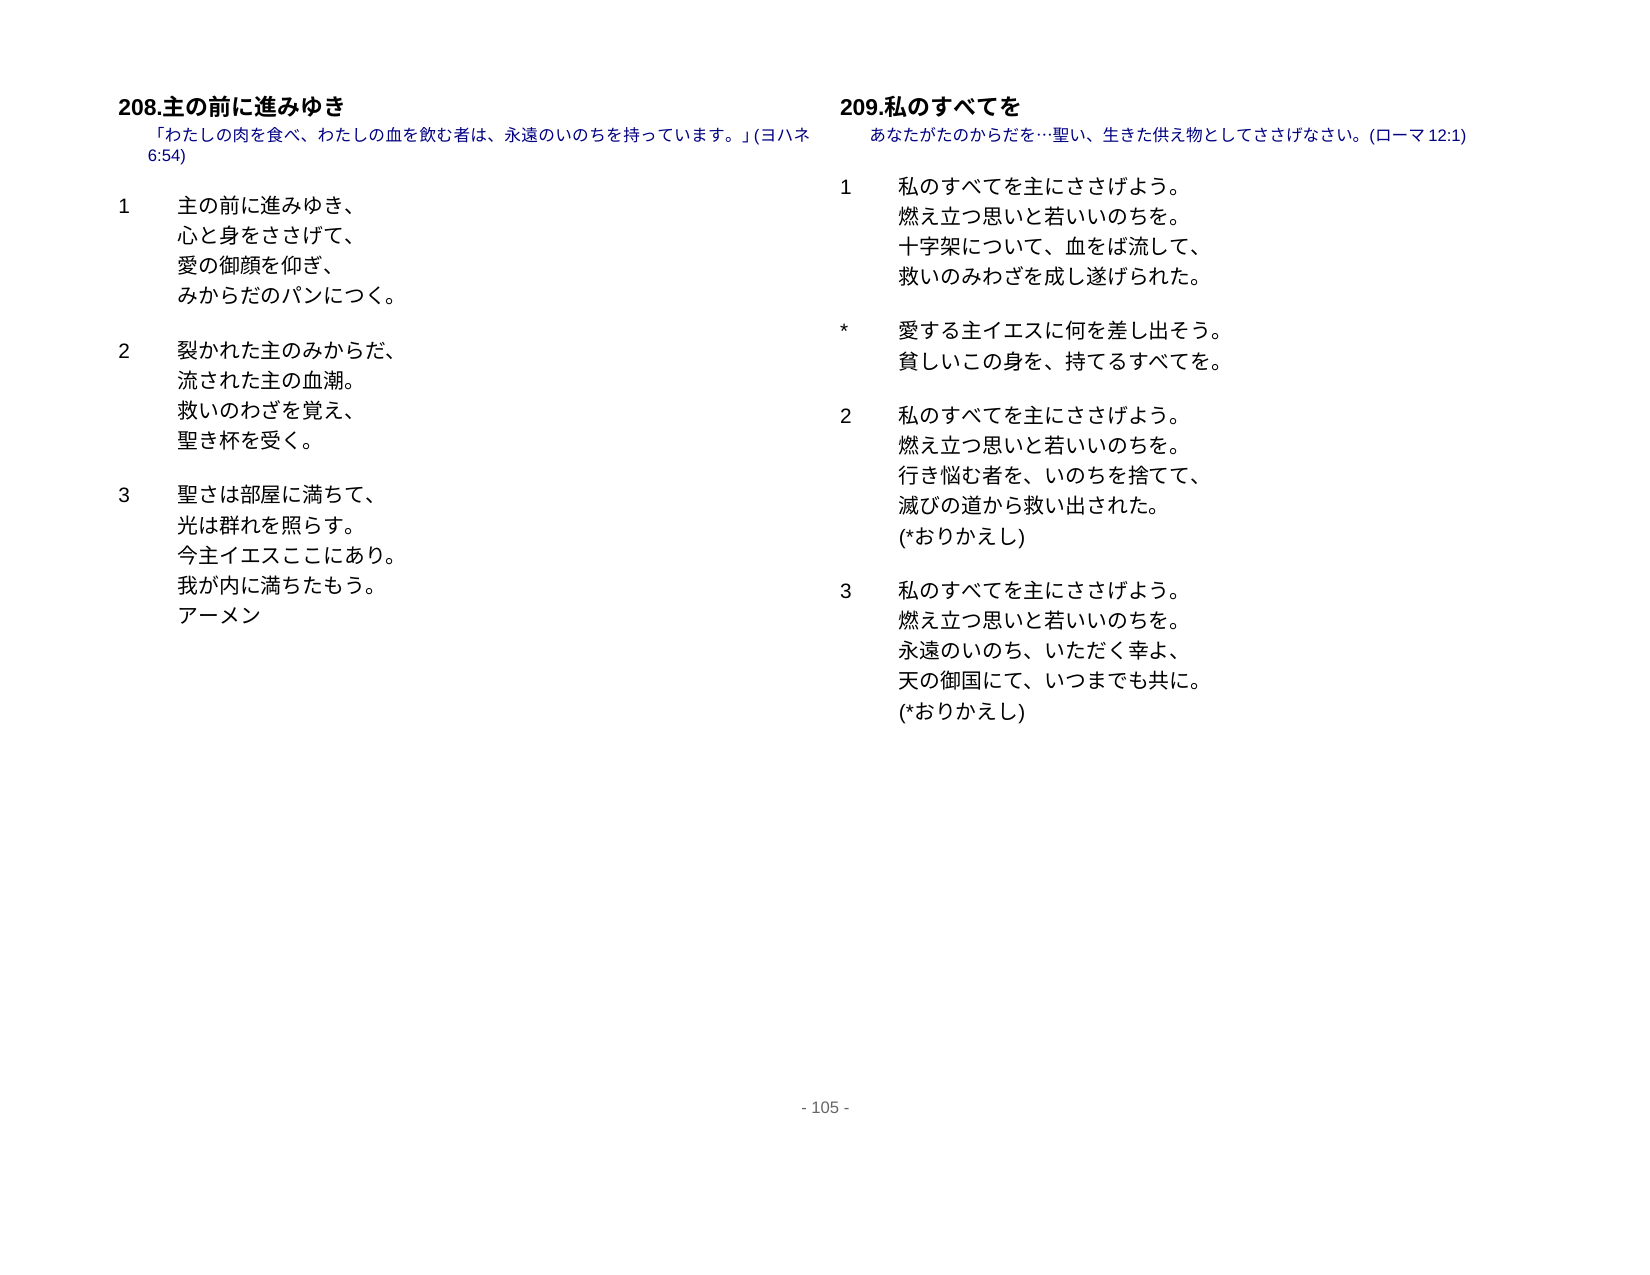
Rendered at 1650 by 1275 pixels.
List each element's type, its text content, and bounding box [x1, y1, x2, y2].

text (*おりかえし) [840, 520, 1532, 550]
text 救いのわざを覚え、 [118, 394, 810, 424]
text 永遠のいのち、いただく幸よ、 [840, 634, 1532, 665]
text あなたがたのからだを…聖い、生きた供え物としてささげなさい。(ローマ12:1) [869, 122, 1532, 146]
text 「わたしの肉を食べ、わたしの血を飲む者は、永遠のいのちを持っています。｣(ヨハネ6:54) [148, 122, 810, 165]
title 209.私のすべてを [840, 88, 1532, 122]
text アーメン [118, 599, 810, 630]
text 3 私のすべてを主にささげよう。 [840, 574, 1532, 604]
text 滅びの道から救い出された。 [840, 490, 1532, 520]
text 3 聖さは部屋に満ちて、 [118, 479, 810, 509]
text 救いのみわざを成し遂げられた。 [840, 261, 1532, 291]
text * 愛する主イエスに何を差し出そう。 [840, 315, 1532, 345]
text 我が内に満ちたもう。 [118, 569, 810, 599]
text 十字架について、血をば流して、 [840, 230, 1532, 261]
text 燃え立つ思いと若いいのちを。 [840, 429, 1532, 459]
text 流された主の血潮。 [118, 364, 810, 394]
text 光は群れを照らす。 [118, 509, 810, 539]
text 行き悩む者を、いのちを捨てて、 [840, 459, 1532, 490]
title 208.主の前に進みゆき [118, 88, 810, 122]
text みからだのパンにつく。 [118, 280, 810, 310]
text 聖き杯を受く。 [118, 424, 810, 455]
text 1 私のすべてを主にささげよう。 [840, 170, 1532, 200]
text 貧しいこの身を、持てるすべてを。 [840, 345, 1532, 375]
text 1 主の前に進みゆき、 [118, 189, 810, 219]
text 天の御国にて、いつまでも共に。 [840, 665, 1532, 695]
text 燃え立つ思いと若いいのちを。 [840, 200, 1532, 230]
text 今主イエスここにあり。 [118, 539, 810, 569]
text 愛の御顔を仰ぎ、 [118, 249, 810, 280]
text 2 裂かれた主のみからだ、 [118, 334, 810, 364]
text 燃え立つ思いと若いいのちを。 [840, 604, 1532, 634]
text 2 私のすべてを主にささげよう。 [840, 399, 1532, 429]
text (*おりかえし) [840, 695, 1532, 725]
text 心と身をささげて、 [118, 219, 810, 249]
